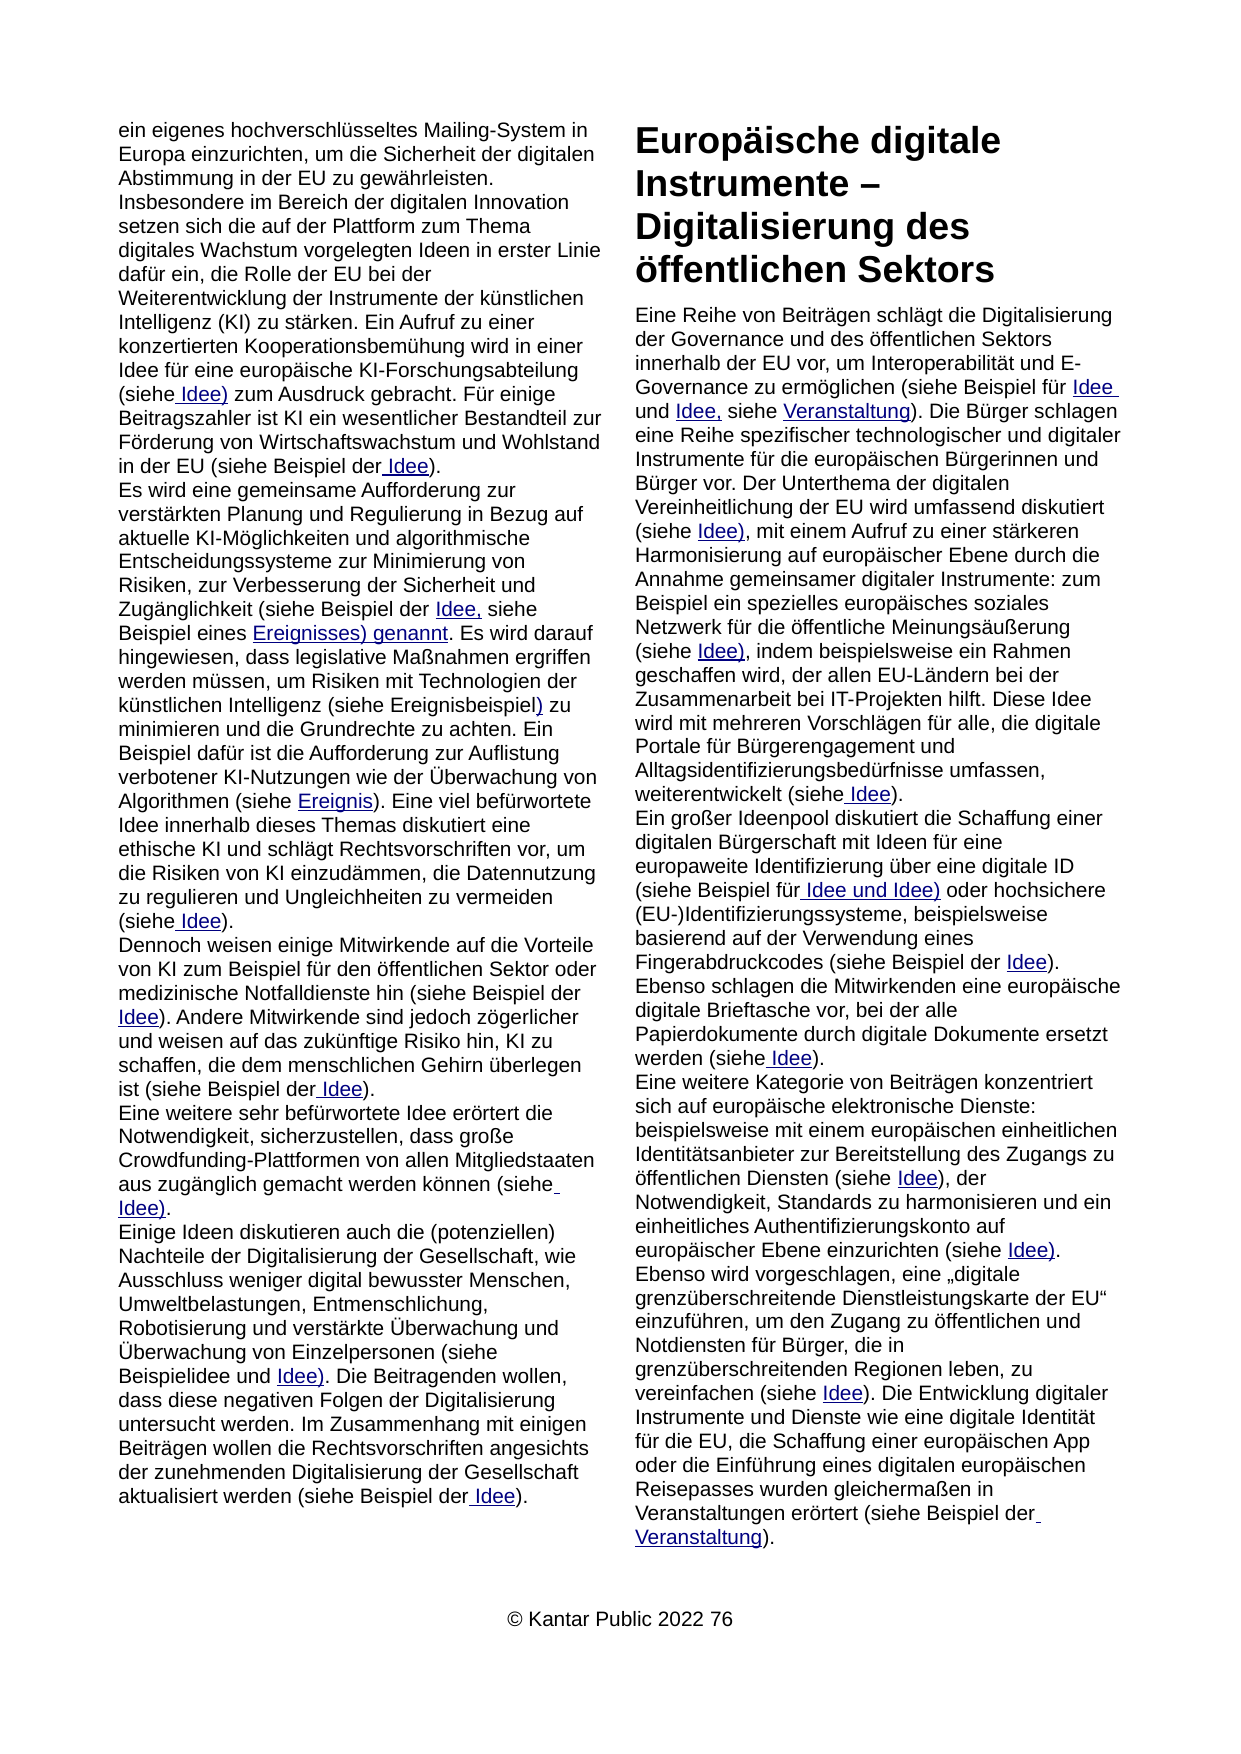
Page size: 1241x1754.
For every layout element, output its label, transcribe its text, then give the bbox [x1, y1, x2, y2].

text Einige Ideen diskutieren auch die (potenziellen) Nachteile der Digitalisierung der Gesellschaft, wie Ausschluss weniger digital bewusster Menschen, Umweltbelastungen, Entmenschlichung, Robotisierung und verstärkte Überwachung und Überwachung von Einzelpersonen (siehe Beispielidee und Idee). Die Beitragenden wollen, dass diese negativen Folgen der Digitalisierung untersucht werden. Im Zusammenhang mit einigen Beiträgen wollen die Rechtsvorschriften angesichts der zunehmenden Digitalisierung der Gesellschaft aktualisiert werden (siehe Beispiel der Idee). [118, 1220, 605, 1508]
text Eine weitere sehr befürwortete Idee erörtert die Notwendigkeit, sicherzustellen, dass große Crowdfunding-Plattformen von allen Mitgliedstaaten aus zugänglich gemacht werden können (siehe Idee). [118, 1100, 605, 1220]
text ein eigenes hochverschlüsseltes Mailing-System in Europa einzurichten, um die Sicherheit der digitalen Abstimmung in der EU zu gewährleisten. [118, 118, 605, 190]
text Dennoch weisen einige Mitwirkende auf die Vorteile von KI zum Beispiel für den öffentlichen Sektor oder medizinische Notfalldienste hin (siehe Beispiel der Idee). Andere Mitwirkende sind jedoch zögerlicher und weisen auf das zukünftige Risiko hin, KI zu schaffen, die dem menschlichen Gehirn überlegen ist (siehe Beispiel der Idee). [118, 933, 605, 1100]
text Insbesondere im Bereich der digitalen Innovation setzen sich die auf der Plattform zum Thema digitales Wachstum vorgelegten Ideen in erster Linie dafür ein, die Rolle der EU bei der Weiterentwicklung der Instrumente der künstlichen Intelligenz (KI) zu stärken. Ein Aufruf zu einer konzertierten Kooperationsbemühung wird in einer Idee für eine europäische KI-Forschungsabteilung (siehe Idee) zum Ausdruck gebracht. Für einige Beitragszahler ist KI ein wesentlicher Bestandteil zur Förderung von Wirtschaftswachstum und Wohlstand in der EU (siehe Beispiel der Idee). [118, 190, 605, 477]
subtitle Europäische digitale Instrumente – Digitalisierung des öffentlichen Sektors [635, 118, 1122, 291]
text Es wird eine gemeinsame Aufforderung zur verstärkten Planung und Regulierung in Bezug auf aktuelle KI-Möglichkeiten und algorithmische Entscheidungssysteme zur Minimierung von Risiken, zur Verbesserung der Sicherheit und Zugänglichkeit (siehe Beispiel der Idee, siehe Beispiel eines Ereignisses) genannt. Es wird darauf hingewiesen, dass legislative Maßnahmen ergriffen werden müssen, um Risiken mit Technologien der künstlichen Intelligenz (siehe Ereignisbeispiel) zu minimieren und die Grundrechte zu achten. Ein Beispiel dafür ist die Aufforderung zur Auflistung verbotener KI-Nutzungen wie der Überwachung von Algorithmen (siehe Ereignis). Eine viel befürwortete Idee innerhalb dieses Themas diskutiert eine ethische KI und schlägt Rechtsvorschriften vor, um die Risiken von KI einzudämmen, die Datennutzung zu regulieren und Ungleichheiten zu vermeiden (siehe Idee). [118, 477, 605, 933]
text Ein großer Ideenpool diskutiert die Schaffung einer digitalen Bürgerschaft mit Ideen für eine europaweite Identifizierung über eine digitale ID (siehe Beispiel für Idee und Idee) oder hochsichere (EU-)Identifizierungssysteme, beispielsweise basierend auf der Verwendung eines Fingerabdruckcodes (siehe Beispiel der Idee). Ebenso schlagen die Mitwirkenden eine europäische digitale Brieftasche vor, bei der alle Papierdokumente durch digitale Dokumente ersetzt werden (siehe Idee). [635, 806, 1122, 1070]
text Eine Reihe von Beiträgen schlägt die Digitalisierung der Governance und des öffentlichen Sektors innerhalb der EU vor, um Interoperabilität und E-Governance zu ermöglichen (siehe Beispiel für Idee und Idee, siehe Veranstaltung). Die Bürger schlagen eine Reihe spezifischer technologischer und digitaler Instrumente für die europäischen Bürgerinnen und Bürger vor. Der Unterthema der digitalen Vereinheitlichung der EU wird umfassend diskutiert (siehe Idee), mit einem Aufruf zu einer stärkeren Harmonisierung auf europäischer Ebene durch die Annahme gemeinsamer digitaler Instrumente: zum Beispiel ein spezielles europäisches soziales Netzwerk für die öffentliche Meinungsäußerung (siehe Idee), indem beispielsweise ein Rahmen geschaffen wird, der allen EU-Ländern bei der Zusammenarbeit bei IT-Projekten hilft. Diese Idee wird mit mehreren Vorschlägen für alle, die digitale Portale für Bürgerengagement und Alltagsidentifizierungsbedürfnisse umfassen, weiterentwickelt (siehe Idee). [635, 303, 1122, 806]
text Eine weitere Kategorie von Beiträgen konzentriert sich auf europäische elektronische Dienste: beispielsweise mit einem europäischen einheitlichen Identitätsanbieter zur Bereitstellung des Zugangs zu öffentlichen Diensten (siehe Idee), der Notwendigkeit, Standards zu harmonisieren und ein einheitliches Authentifizierungskonto auf europäischer Ebene einzurichten (siehe Idee). Ebenso wird vorgeschlagen, eine „digitale grenzüberschreitende Dienstleistungskarte der EU“ einzuführen, um den Zugang zu öffentlichen und Notdiensten für Bürger, die in grenzüberschreitenden Regionen leben, zu vereinfachen (siehe Idee). Die Entwicklung digitaler Instrumente und Dienste wie eine digitale Identität für die EU, die Schaffung einer europäischen App oder die Einführung eines digitalen europäischen Reisepasses wurden gleichermaßen in Veranstaltungen erörtert (siehe Beispiel der Veranstaltung). [635, 1070, 1122, 1549]
